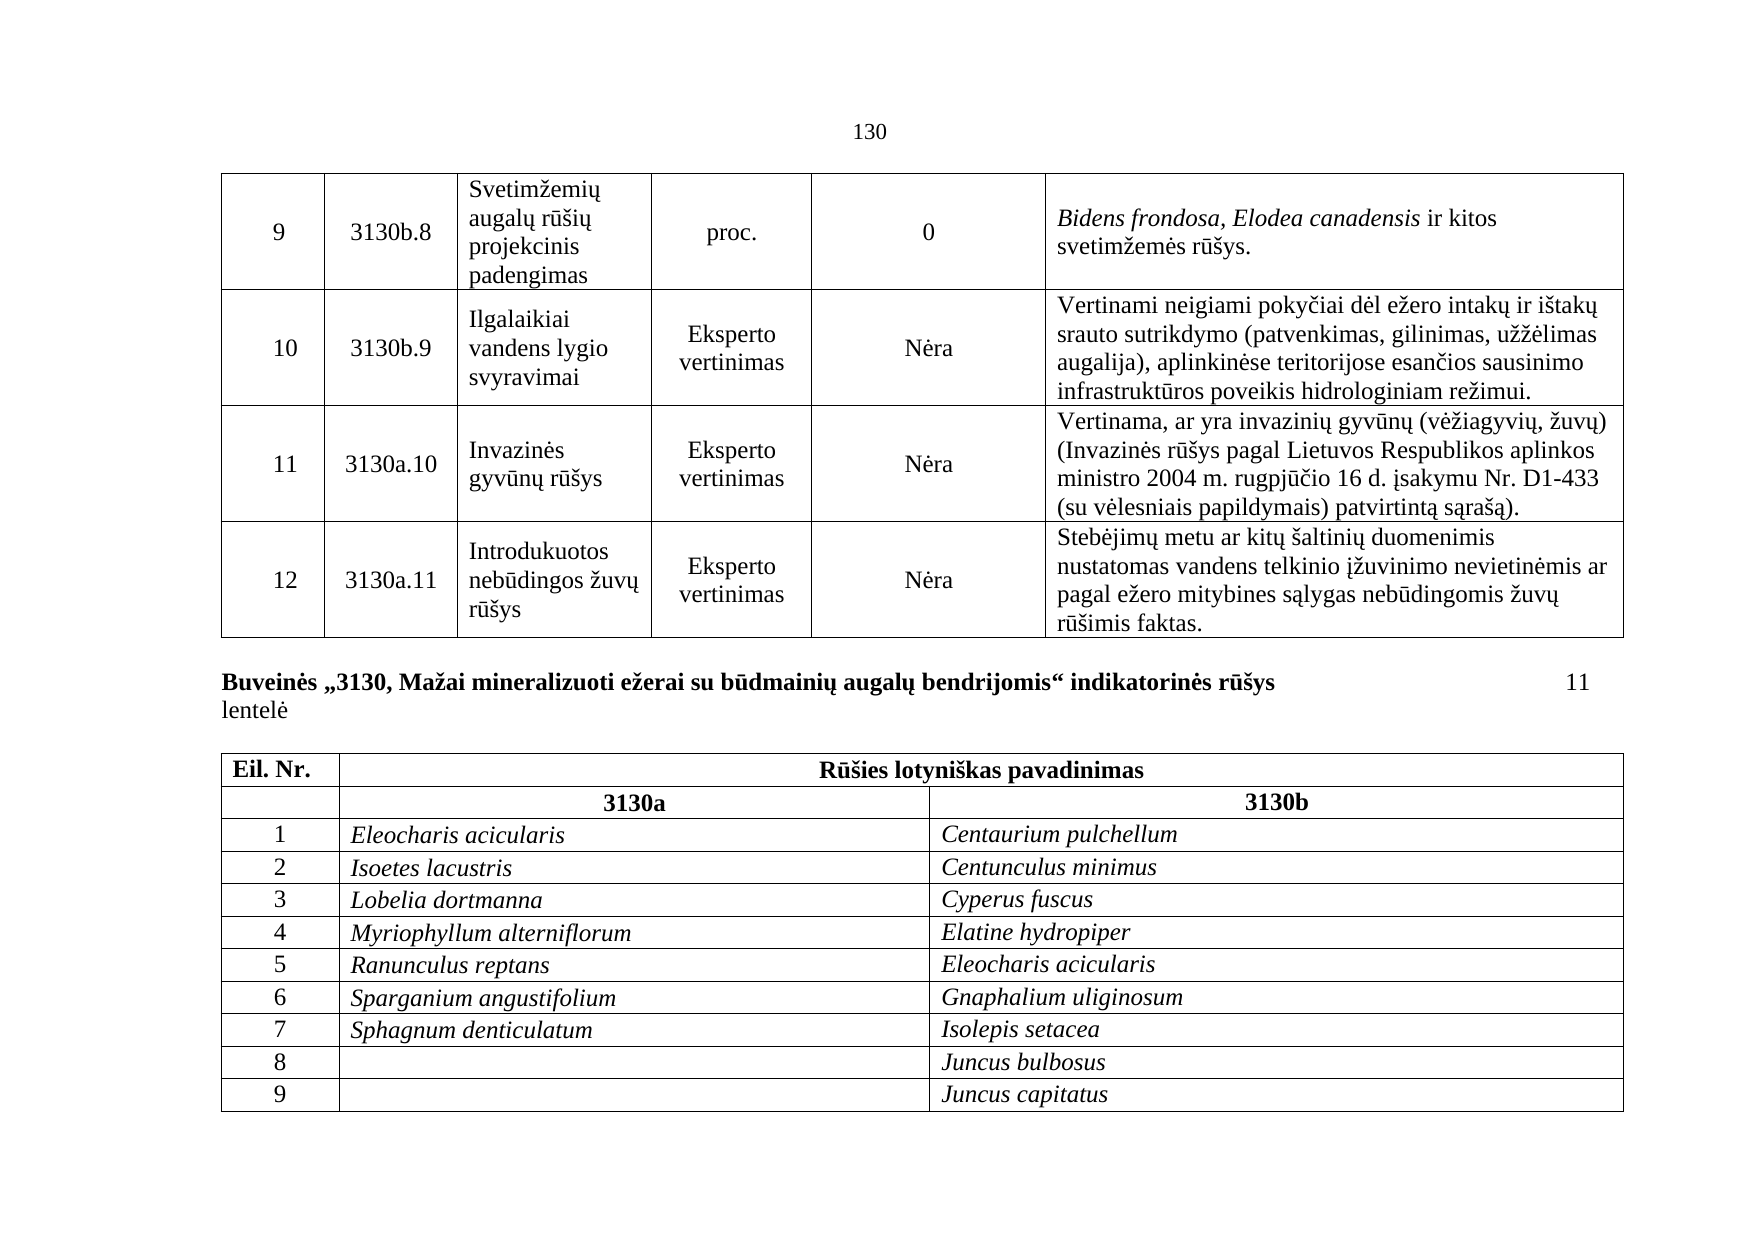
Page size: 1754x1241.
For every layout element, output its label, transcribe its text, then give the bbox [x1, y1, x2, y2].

table_cell [340, 1079, 929, 1111]
table_cell Elatine hydropiper [930, 917, 1623, 948]
table_cell Invazinės gyvūnų rūšys [458, 406, 651, 521]
table_cell 2 [222, 852, 339, 883]
table_cell Vertinama, ar yra invazinių gyvūnų (vėžiagyvių, žuvų) (Invazinės rūšys pagal Lietuvos Respublikos aplinkos ministro 2004 m. rugpjūčio 16 d. įsakymu Nr. D1-433 (su vėlesniais papildymais) patvirtintą sąrašą). [1046, 406, 1623, 521]
table_cell Eleocharis acicularis [930, 949, 1623, 981]
table_cell Juncus capitatus [930, 1079, 1623, 1111]
table_cell 9 [222, 1079, 339, 1111]
table_cell Cyperus fuscus [930, 884, 1623, 916]
table_cell 3130b [930, 787, 1623, 818]
table_cell 3130a.11 [325, 522, 457, 637]
table_cell Juncus bulbosus [930, 1047, 1623, 1078]
table_cell Bidens frondosa, Elodea canadensis ir kitos svetimžemės rūšys. [1046, 174, 1623, 289]
table_cell Eksperto vertinimas [652, 290, 811, 405]
table_cell 5 [222, 949, 339, 981]
table_cell 4 [222, 917, 339, 948]
table_cell Ranunculus reptans [340, 949, 929, 981]
table_cell Stebėjimų metu ar kitų šaltinių duomenimis nustatomas vandens telkinio įžuvinimo nevietinėmis ar pagal ežero mitybines sąlygas nebūdingomis žuvų rūšimis faktas. [1046, 522, 1623, 637]
table_cell Introdukuotos nebūdingos žuvų rūšys [458, 522, 651, 637]
table_cell 12 [222, 522, 324, 637]
table_cell Eksperto vertinimas [652, 522, 811, 637]
table_cell Gnaphalium uliginosum [930, 982, 1623, 1013]
table_cell Eleocharis acicularis [340, 819, 929, 851]
table_cell [222, 787, 339, 818]
table_cell 1 [222, 819, 339, 851]
table_cell 3130a.10 [325, 406, 457, 521]
table_cell 8 [222, 1047, 339, 1078]
table_cell Sphagnum denticulatum [340, 1014, 929, 1046]
table_cell 10 [222, 290, 324, 405]
table_cell Svetimžemių augalų rūšių projekcinis padengimas [458, 174, 651, 289]
table_cell Vertinami neigiami pokyčiai dėl ežero intakų ir ištakų srauto sutrikdymo (patvenkimas, gilinimas, užžėlimas augalija), aplinkinėse teritorijose esančios sausinimo infrastruktūros poveikis hidrologiniam režimui. [1046, 290, 1623, 405]
table_cell 7 [222, 1014, 339, 1046]
table_cell 3130b.8 [325, 174, 457, 289]
table_cell Nėra [812, 522, 1045, 637]
table_cell Ilgalaikiai vandens lygio svyravimai [458, 290, 651, 405]
table_cell Centunculus minimus [930, 852, 1623, 883]
table_cell Nėra [812, 406, 1045, 521]
table_cell 11 [222, 406, 324, 521]
table_cell 3130b.9 [325, 290, 457, 405]
table_cell Eksperto vertinimas [652, 406, 811, 521]
table_cell Centaurium pulchellum [930, 819, 1623, 851]
table_cell 0 [812, 174, 1045, 289]
table_cell Sparganium angustifolium [340, 982, 929, 1013]
table_cell Isolepis setacea [930, 1014, 1623, 1046]
table_cell Nėra [812, 290, 1045, 405]
table_header Eil. Nr. [222, 754, 339, 786]
table_cell [340, 1047, 929, 1078]
table_cell 6 [222, 982, 339, 1013]
table_cell 9 [222, 174, 324, 289]
table_cell Myriophyllum alterniflorum [340, 917, 929, 948]
table_header Rūšies lotyniškas pavadinimas [340, 754, 1623, 786]
text Buveinės „3130, Mažai mineralizuoti ežerai su būdmainių augalų bendrijomis“ indikatorinės rūšys 11 lentelė [221, 667, 1636, 724]
table_cell Isoetes lacustris [340, 852, 929, 883]
table_cell 3 [222, 884, 339, 916]
table_cell Lobelia dortmanna [340, 884, 929, 916]
table_cell proc. [652, 174, 811, 289]
table_cell 3130a [340, 787, 929, 818]
